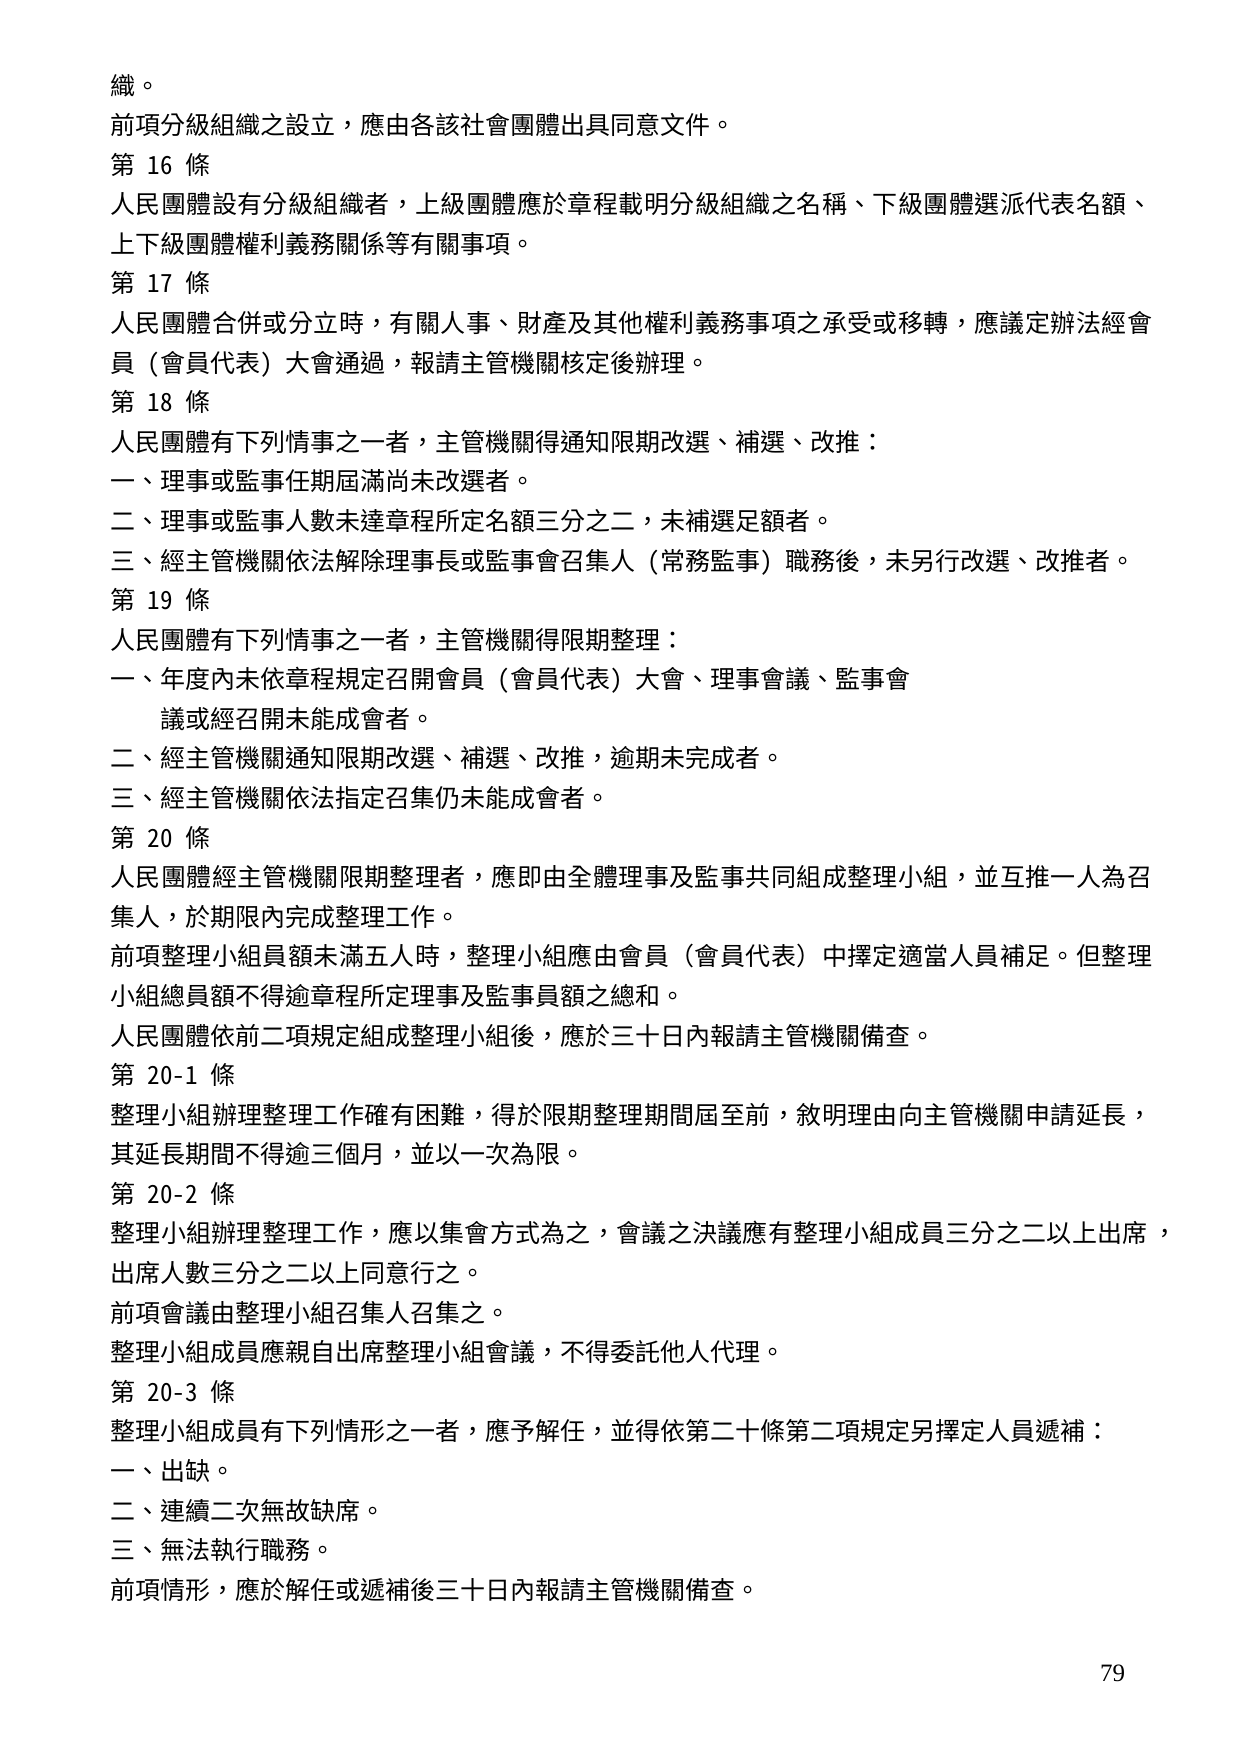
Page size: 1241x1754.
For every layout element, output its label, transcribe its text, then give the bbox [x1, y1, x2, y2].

text 人民團體設有分級組織者，上級團體應於章程載明分級組織之名稱、下級團體選派代表名額、上下級團體權利義務關係等有關事項。 [110, 182, 1152, 261]
text 人民團體有下列情事之一者，主管機關得通知限期改選、補選、改推： [110, 419, 1152, 459]
text 前項整理小組員額未滿五人時，整理小組應由會員（會員代表）中擇定適當人員補足。但整理小組總員額不得逾章程所定理事及監事員額之總和。 [110, 934, 1152, 1013]
text 整理小組辦理整理工作，應以集會方式為之，會議之決議應有整理小組成員三分之二以上出席，出席人數三分之二以上同意行之。 [110, 1211, 1152, 1290]
text 人民團體合併或分立時，有關人事、財產及其他權利義務事項之承受或移轉，應議定辦法經會員 (會員代表) 大會通過，報請主管機關核定後辦理。 [110, 301, 1152, 380]
text 整理小組成員有下列情形之一者，應予解任，並得依第二十條第二項規定另擇定人員遞補： [110, 1409, 1152, 1449]
text 三、經主管機關依法指定召集仍未能成會者。 [110, 776, 1152, 815]
text 一、出缺。 [110, 1449, 1152, 1488]
text 第 20-3 條 [110, 1369, 1152, 1409]
text 整理小組辦理整理工作確有困難，得於限期整理期間屆至前，敘明理由向主管機關申請延長，其延長期間不得逾三個月，並以一次為限。 [110, 1092, 1152, 1172]
text 第 19 條 [110, 578, 1152, 617]
text 一、理事或監事任期屆滿尚未改選者。 [110, 459, 1152, 499]
text 二、理事或監事人數未達章程所定名額三分之二，未補選足額者。 [110, 499, 1152, 538]
text 第 18 條 [110, 380, 1152, 419]
text 前項情形，應於解任或遞補後三十日內報請主管機關備查。 [110, 1567, 1152, 1607]
text 二、經主管機關通知限期改選、補選、改推，逾期未完成者。 [110, 736, 1152, 776]
text 三、無法執行職務。 [110, 1528, 1152, 1567]
text 第 16 條 [110, 142, 1152, 182]
text 前項分級組織之設立，應由各該社會團體出具同意文件。 [110, 103, 1152, 142]
text 人民團體依前二項規定組成整理小組後，應於三十日內報請主管機關備查。 [110, 1013, 1152, 1053]
text 第 20-2 條 [110, 1172, 1152, 1211]
text 第 17 條 [110, 261, 1152, 301]
text 人民團體有下列情事之一者，主管機關得限期整理： [110, 617, 1152, 657]
text 前項會議由整理小組召集人召集之。 [110, 1290, 1152, 1330]
text 織。 [110, 63, 1152, 103]
text 三、經主管機關依法解除理事長或監事會召集人 (常務監事) 職務後，未另行改選、改推者。 [110, 538, 1152, 578]
text 第 20 條 [110, 815, 1152, 855]
text 議或經召開未能成會者。 [110, 697, 1152, 736]
text 二、連續二次無故缺席。 [110, 1488, 1152, 1528]
text 整理小組成員應親自出席整理小組會議，不得委託他人代理。 [110, 1330, 1152, 1369]
text 人民團體經主管機關限期整理者，應即由全體理事及監事共同組成整理小組，並互推一人為召集人，於期限內完成整理工作。 [110, 855, 1152, 934]
text 一、年度內未依章程規定召開會員 (會員代表) 大會、理事會議、監事會 [110, 657, 1152, 697]
text 第 20-1 條 [110, 1053, 1152, 1092]
